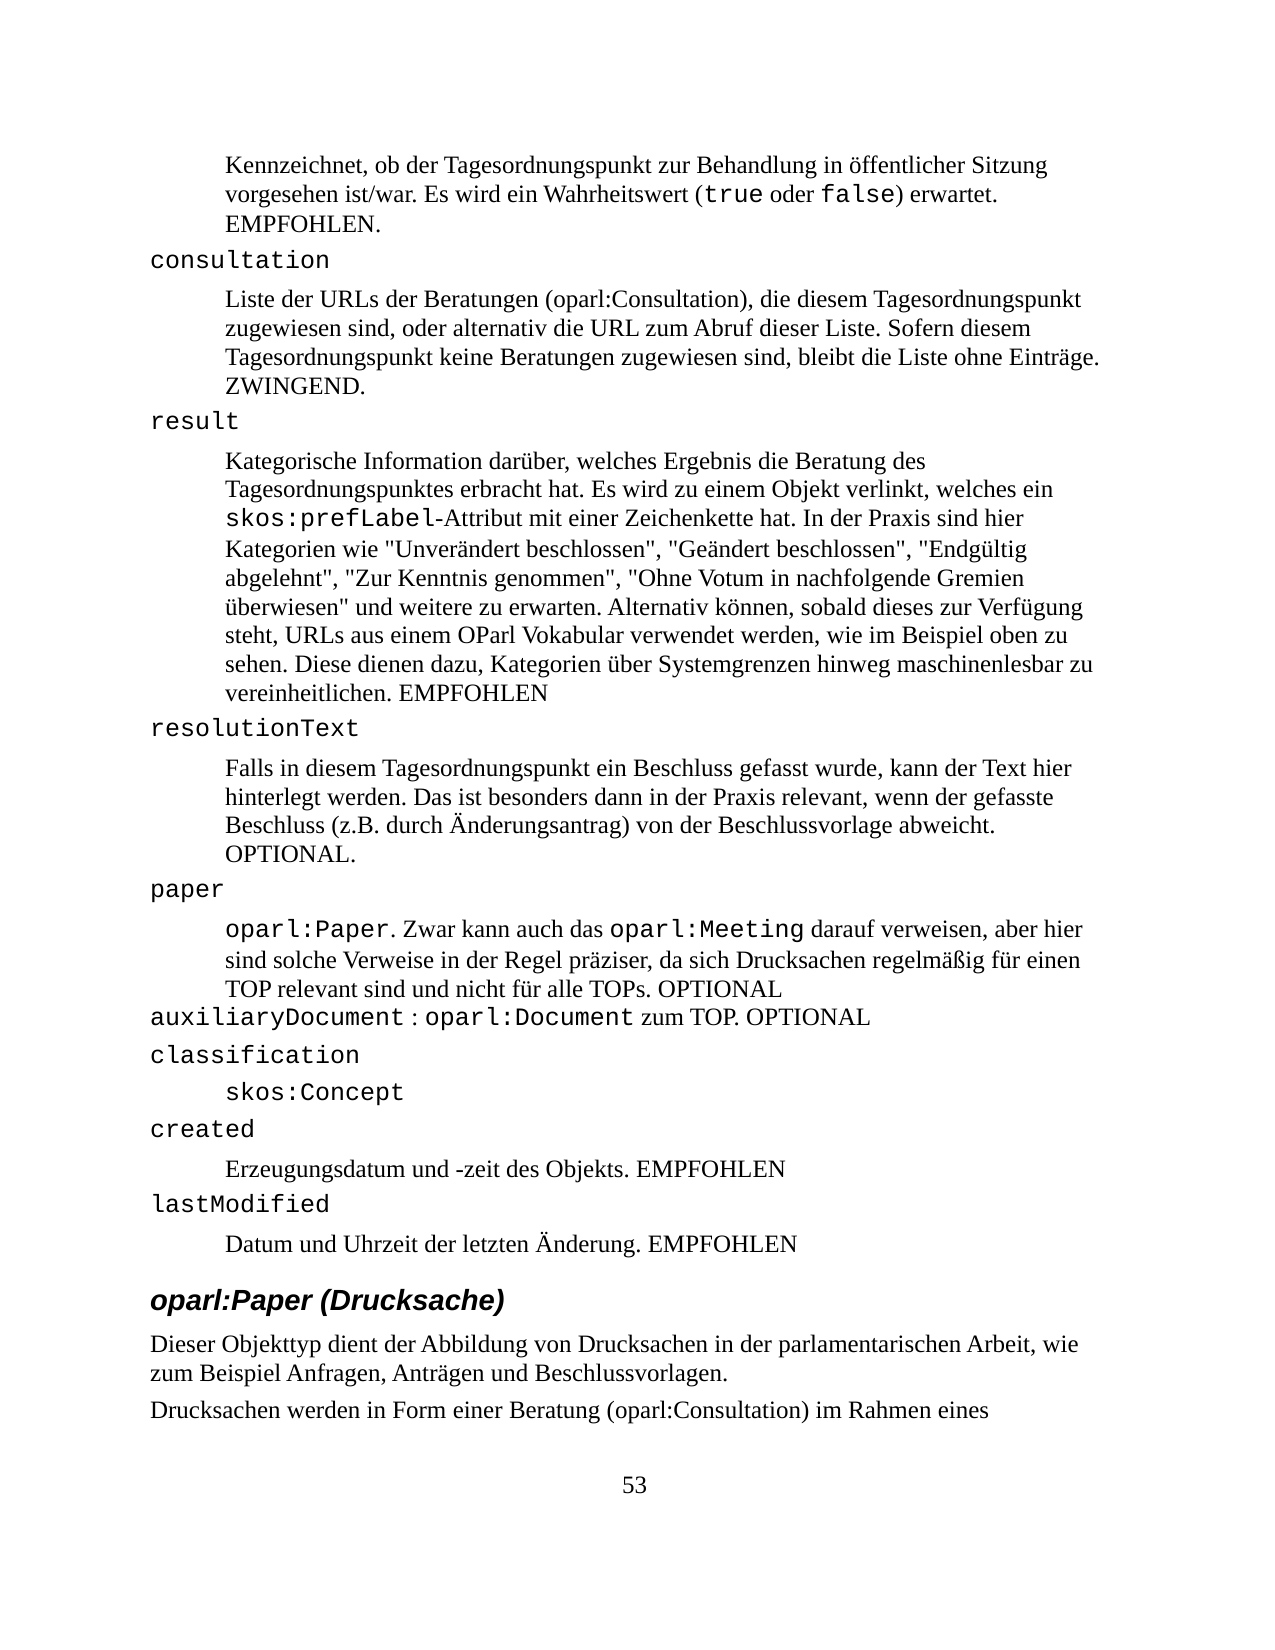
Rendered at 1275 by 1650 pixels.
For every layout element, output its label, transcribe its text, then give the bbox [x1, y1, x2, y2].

text oparl:Paper. Zwar kann auch das oparl:Meeting darauf verweisen, aber hier sind solche Verweise in der Regel präziser, da sich Drucksachen regelmäßig für einen TOP relevant sind und nicht für alle TOPs. OPTIONAL [225, 914, 1125, 1002]
text Kennzeichnet, ob der Tagesordnungspunkt zur Behandlung in öffentlicher Sitzung vorgesehen ist/war. Es wird ein Wahrheitswert (true oder false) erwartet. EMPFOHLEN. [225, 150, 1125, 238]
text Datum und Uhrzeit der letzten Änderung. EMPFOHLEN [225, 1229, 1125, 1258]
text skos:Concept [225, 1079, 1125, 1108]
text classification [150, 1042, 1125, 1071]
text Kategorische Information darüber, welches Ergebnis die Beratung des Tagesordnungspunktes erbracht hat. Es wird zu einem Objekt verlinkt, welches ein skos:prefLabel-Attribut mit einer Zeichenkette hat. In der Praxis sind hier Kategorien wie "Unverändert beschlossen", "Geändert beschlossen", "Endgültig abgelehnt", "Zur Kenntnis genommen", "Ohne Votum in nachfolgende Gremien überwiesen" und weitere zu erwarten. Alternativ können, sobald dieses zur Verfügung steht, URLs aus einem OParl Vokabular verwendet werden, wie im Beispiel oben zu sehen. Diese dienen dazu, Kategorien über Systemgrenzen hinweg maschinenlesbar zu vereinheitlichen. EMPFOHLEN [225, 446, 1125, 707]
subtitle oparl:Paper (Drucksache) [150, 1283, 1125, 1316]
text created [150, 1117, 1125, 1145]
text Erzeugungsdatum und -zeit des Objekts. EMPFOHLEN [225, 1154, 1125, 1183]
text result [150, 408, 1125, 437]
text lastModified [150, 1192, 1125, 1220]
text Liste der URLs der Beratungen (oparl:Consultation), die diesem Tagesordnungspunkt zugewiesen sind, oder alternativ die URL zum Abruf dieser Liste. Sofern diesem Tagesordnungspunkt keine Beratungen zugewiesen sind, bleibt die Liste ohne Einträge. ZWINGEND. [225, 284, 1125, 399]
text Falls in diesem Tagesordnungspunkt ein Beschluss gefasst wurde, kann der Text hier hinterlegt werden. Das ist besonders dann in der Praxis relevant, wenn der gefasste Beschluss (z.B. durch Änderungsantrag) von der Beschlussvorlage abweicht. OPTIONAL. [225, 753, 1125, 868]
text auxiliaryDocument : oparl:Document zum TOP. OPTIONAL [150, 1002, 1125, 1033]
text consultation [150, 247, 1125, 276]
text Drucksachen werden in Form einer Beratung (oparl:Consultation) im Rahmen eines [150, 1395, 1125, 1424]
text Dieser Objekttyp dient der Abbildung von Drucksachen in der parlamentarischen Arbeit, wie zum Beispiel Anfragen, Anträgen und Beschlussvorlagen. [150, 1329, 1125, 1386]
text paper [150, 877, 1125, 905]
text resolutionText [150, 716, 1125, 744]
